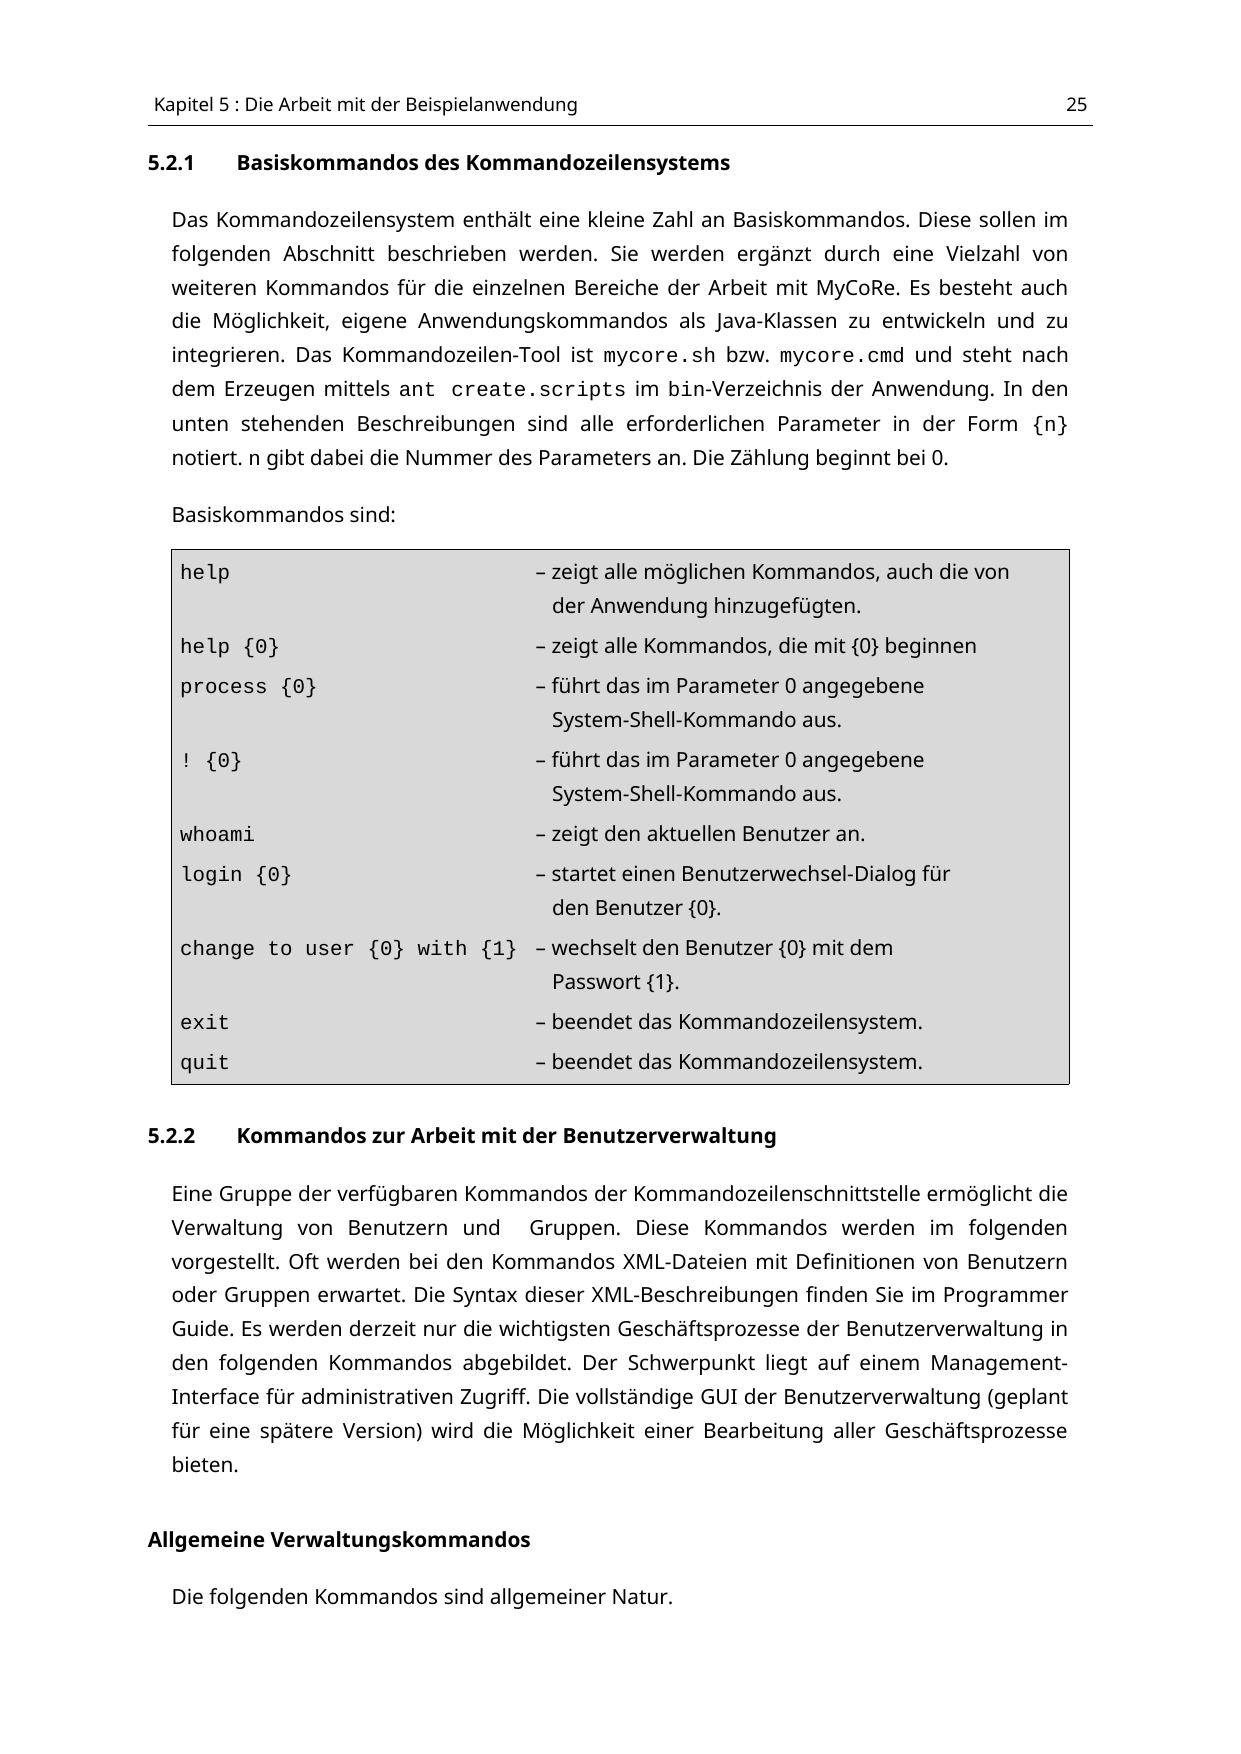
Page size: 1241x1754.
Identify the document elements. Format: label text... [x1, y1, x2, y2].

text whoami – zeigt den aktuellen Benutzer an. [172, 811, 1069, 848]
text help {0} – zeigt alle Kommandos, die mit {0} beginnen [172, 623, 1069, 660]
text exit – beendet das Kommandozeilensystem. [172, 998, 1069, 1035]
text Die folgenden Kommandos sind allgemeiner Natur. [171, 1582, 1069, 1611]
subtitle Allgemeine Verwaltungskommandos [148, 1525, 1092, 1553]
text quit – beendet das Kommandozeilensystem. [172, 1038, 1069, 1084]
text change to user {0} with {1} – wechselt den Benutzer {0} mit dem Passwort {1}. [172, 924, 1069, 995]
text Das Kommandozeilensystem enthält eine kleine Zahl an Basiskommandos. Diese sollen im folgenden Abschnitt beschrieben werden. Sie werden ergänzt durch eine Vielzahl von weiteren Kommandos für die einzelnen Bereiche der Arbeit mit MyCoRe. Es besteht auch die Möglichkeit, eigene Anwendungskommandos als Java-Klassen zu entwickeln und zu integrieren. Das Kommandozeilen-Tool ist mycore.sh bzw. mycore.cmd und steht nach dem Erzeugen mittels ant create.scripts im bin-Verzeichnis der Anwendung. In den unten stehenden Beschreibungen sind alle erforderlichen Parameter in der Form {n} notiert. n gibt dabei die Nummer des Parameters an. Die Zählung beginnt bei 0. [171, 205, 1069, 471]
text Eine Gruppe der verfügbaren Kommandos der Kommandozeilenschnittstelle ermöglicht die Verwaltung von Benutzern und Gruppen. Diese Kommandos werden im folgenden vorgestellt. Oft werden bei den Kommandos XML-Dateien mit Definitionen von Benutzern oder Gruppen erwartet. Die Syntax dieser XML-Beschreibungen finden Sie im Programmer Guide. Es werden derzeit nur die wichtigsten Geschäftsprozesse der Benutzerverwaltung in den folgenden Kommandos abgebildet. Der Schwerpunkt liegt auf einem Management-Interface für administrativen Zugriff. Die vollständige GUI der Benutzerverwaltung (geplant für eine spätere Version) wird die Möglichkeit einer Bearbeitung aller Geschäftsprozesse bieten. [171, 1179, 1069, 1478]
text Basiskommandos sind: [171, 501, 1069, 529]
subtitle Basiskommandos des Kommandozeilensystems [148, 148, 1092, 176]
text help – zeigt alle möglichen Kommandos, auch die von der Anwendung hinzugefügten. [172, 550, 1069, 620]
text ! {0} – führt das im Parameter 0 angegebene System-Shell-Kommando aus. [172, 737, 1069, 808]
subtitle Kommandos zur Arbeit mit der Benutzerverwaltung [148, 1122, 1092, 1150]
text process {0} – führt das im Parameter 0 angegebene System-Shell-Kommando aus. [172, 663, 1069, 734]
text login {0} – startet einen Benutzerwechsel-Dialog für den Benutzer {0}. [172, 851, 1069, 921]
